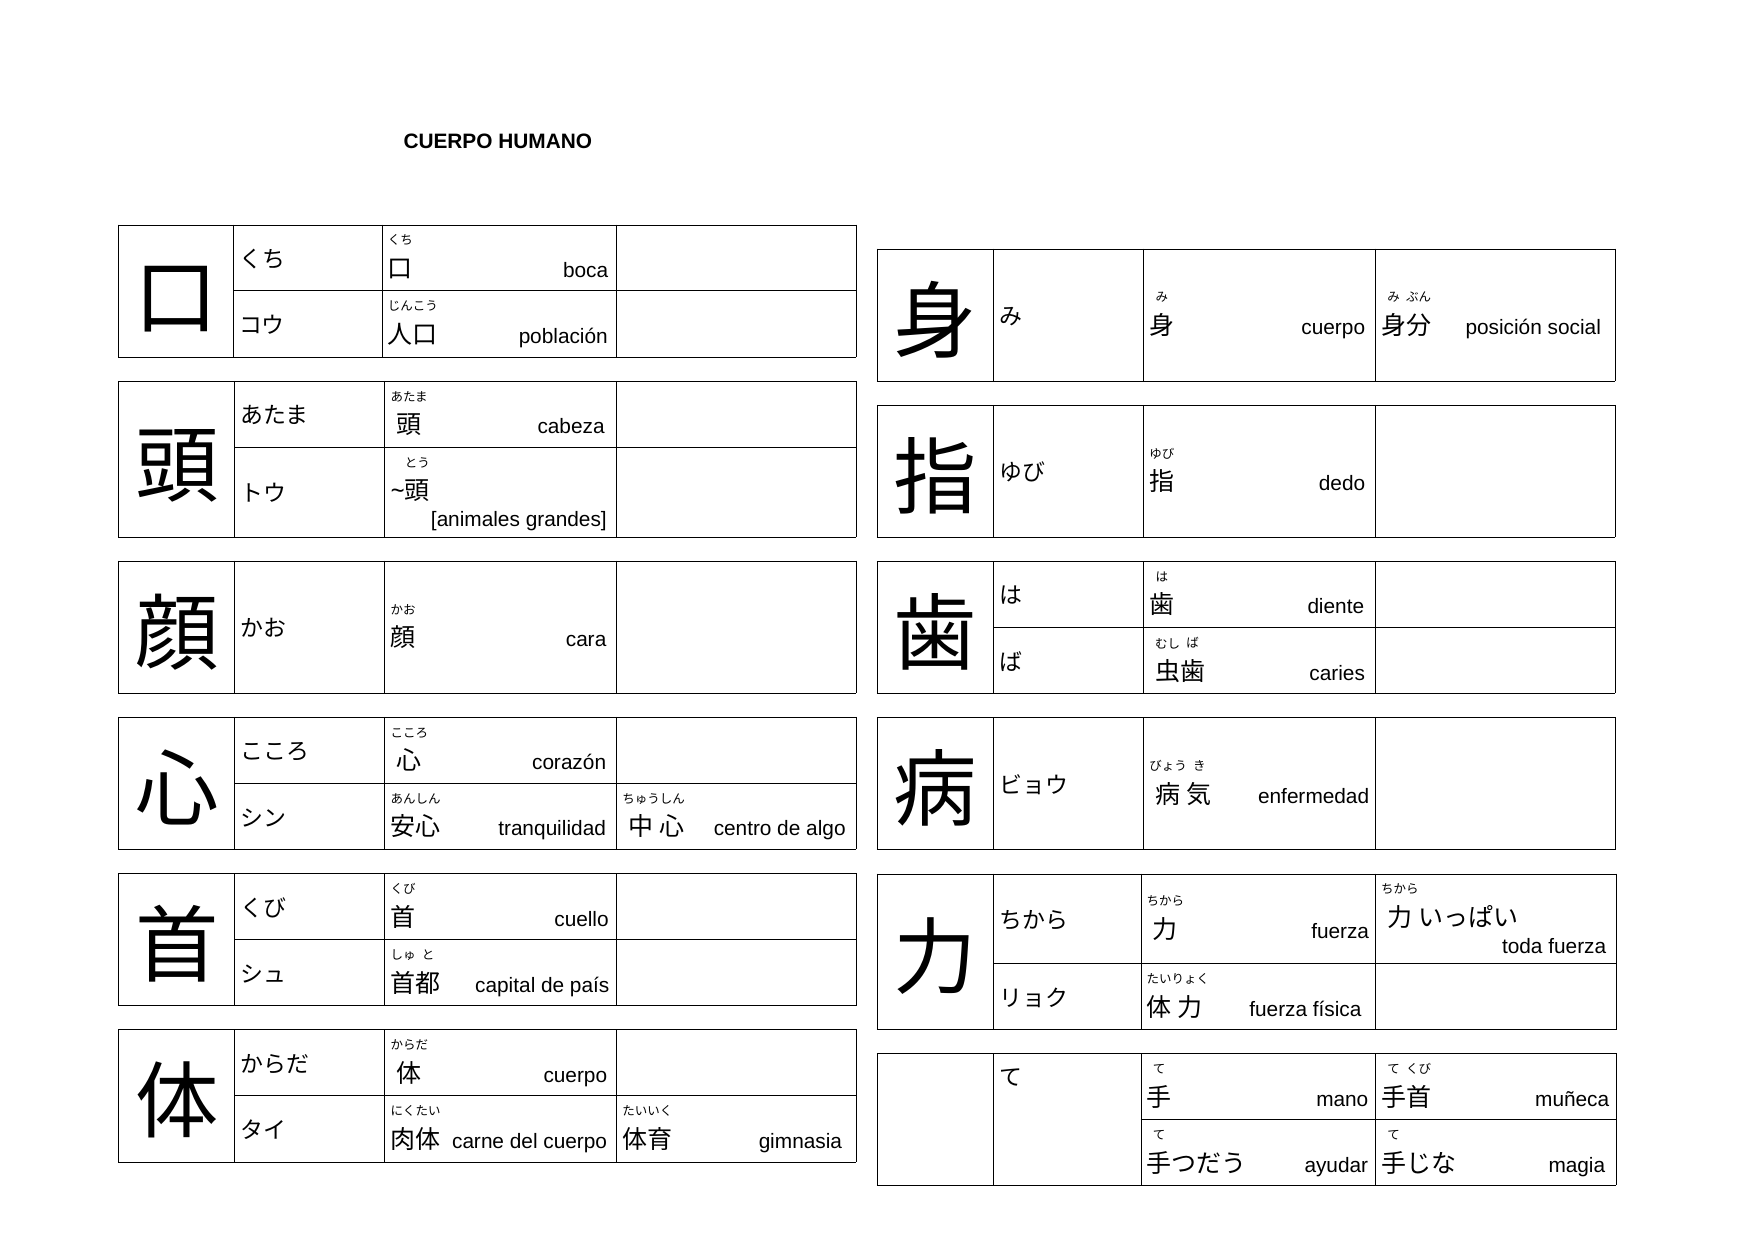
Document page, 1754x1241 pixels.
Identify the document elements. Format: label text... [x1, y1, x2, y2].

table_header 心こころ corazón [385, 718, 616, 783]
table_header 身み分ぶん posición social [1376, 250, 1615, 381]
table_cell リョク [994, 964, 1141, 1029]
table_header み [994, 250, 1143, 381]
table_header 顔 [119, 562, 234, 693]
table_header 頭あたま cabeza [385, 382, 616, 447]
table_header て [994, 1054, 1141, 1185]
table_header [617, 562, 856, 693]
table_header ちから [994, 875, 1141, 963]
table_cell [617, 448, 856, 537]
table_cell 体たい力りょく fuerza física [1142, 964, 1375, 1029]
table_cell シュ [235, 940, 384, 1005]
table_cell コウ [234, 291, 382, 357]
table_header 口 [119, 226, 233, 357]
table_header [617, 226, 856, 290]
table_header 顔かお cara [385, 562, 616, 693]
table_header 歯は diente [1144, 562, 1375, 627]
table_header 身み cuerpo [1144, 250, 1375, 381]
table_header 病びょう気き enfermedad [1144, 718, 1375, 849]
table_header くび [235, 874, 384, 939]
table_header [617, 382, 856, 447]
table_header [1376, 406, 1615, 537]
table_header 力ちからいっぱい toda fuerza [1376, 875, 1616, 963]
table_header [617, 874, 856, 939]
table_header 指 [878, 406, 993, 537]
table_header ゆび [994, 406, 1143, 537]
table_header ビョウ [994, 718, 1143, 849]
table_header 首 [119, 874, 234, 1005]
table_header こころ [235, 718, 384, 783]
table_cell 体たい育いく gimnasia [617, 1096, 856, 1162]
table_cell 手てじな magia [1376, 1120, 1616, 1185]
table_header [617, 718, 856, 783]
table_cell タイ [235, 1096, 384, 1162]
table_header 力ちから fuerza [1142, 875, 1375, 963]
table_header 心 [119, 718, 234, 849]
table_header 口くち boca [383, 226, 616, 290]
table_cell 手てつだう ayudar [1142, 1120, 1375, 1185]
table_header [617, 1030, 856, 1095]
table_header [1376, 718, 1615, 849]
table_cell 中ちゅう心しん centro de algo [617, 784, 856, 849]
text CUERPO HUMANO [118, 129, 877, 153]
table_cell [1376, 964, 1616, 1029]
table_header 病 [878, 718, 993, 849]
table_header からだ [235, 1030, 384, 1095]
table_cell 虫むし歯ば caries [1144, 628, 1375, 693]
table_header 指ゆび dedo [1144, 406, 1375, 537]
table_header 体 [119, 1030, 234, 1162]
table_cell [617, 940, 856, 1005]
table_header 手て首くび muñeca [1376, 1054, 1616, 1119]
table_cell ば [994, 628, 1143, 693]
table_cell ~頭とう [animales grandes] [385, 448, 616, 537]
table_header 頭 [119, 382, 234, 537]
table_header くち [234, 226, 382, 290]
table_header [1376, 562, 1615, 627]
table_header 手て mano [1142, 1054, 1375, 1119]
table_cell 人じん口こう población [383, 291, 616, 357]
table_cell シン [235, 784, 384, 849]
table_header 歯 [878, 562, 993, 693]
table_header あたま [235, 382, 384, 447]
table_header [878, 1054, 993, 1185]
table_header 首くび cuello [385, 874, 616, 939]
table_header かお [235, 562, 384, 693]
table_cell [1376, 628, 1615, 693]
table_cell トウ [235, 448, 384, 537]
table_cell 肉にく体たい carne del cuerpo [385, 1096, 616, 1162]
table_cell 首しゅ都と capital de país [385, 940, 616, 1005]
table_cell [617, 291, 856, 357]
table_header 身 [878, 250, 993, 381]
table_header は [994, 562, 1143, 627]
table_header 体からだ cuerpo [385, 1030, 616, 1095]
table_header 力 [878, 875, 993, 1029]
table_cell 安あん心しん tranquilidad [385, 784, 616, 849]
